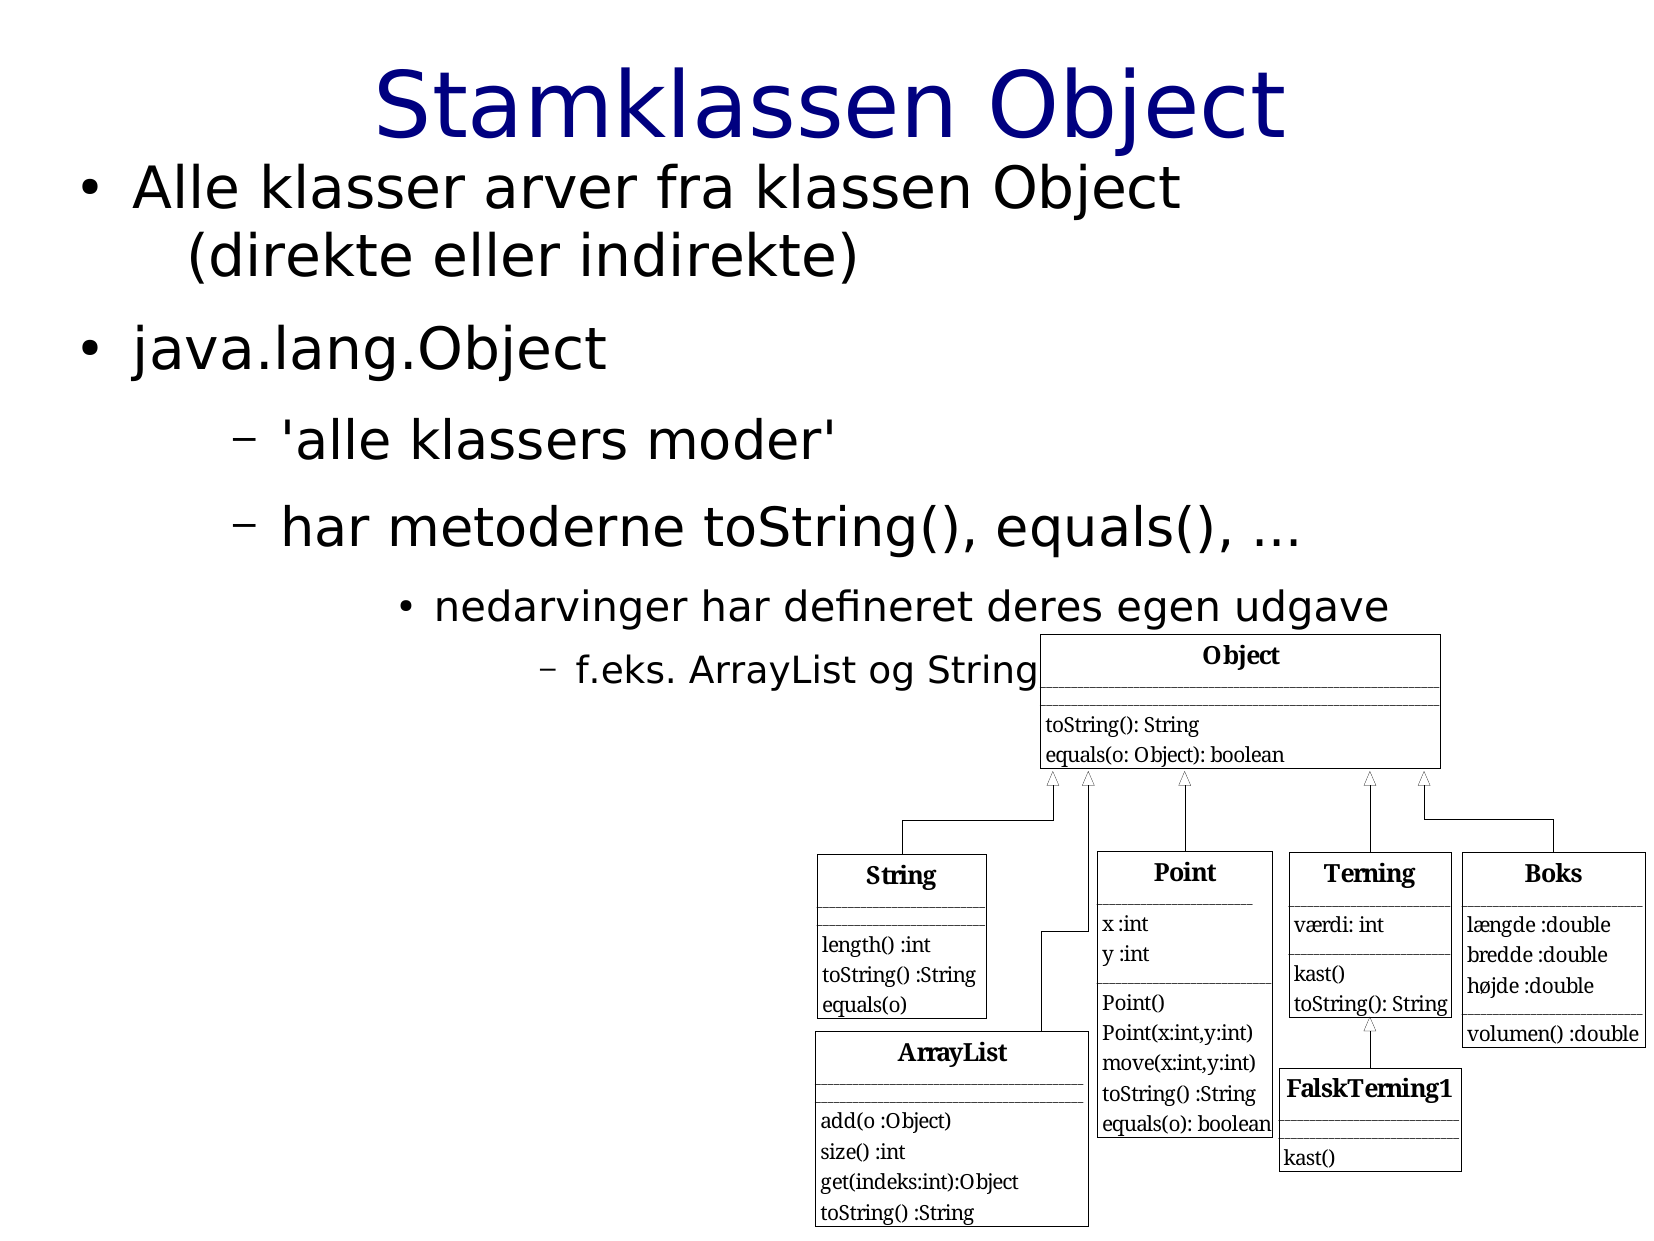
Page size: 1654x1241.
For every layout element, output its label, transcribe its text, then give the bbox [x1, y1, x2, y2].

chart [803, 627, 1652, 1238]
title Stamklassen Object [30, 2, 1620, 210]
list Alle klasser arver fra klassen Object (direkte eller indirekte) java.lang.Object 'alle klassers moder' har metoderne toString(), equals(), ... nedarvinger har defineret deres egen udgave f.eks. ArrayList og String [44, 154, 1606, 1076]
